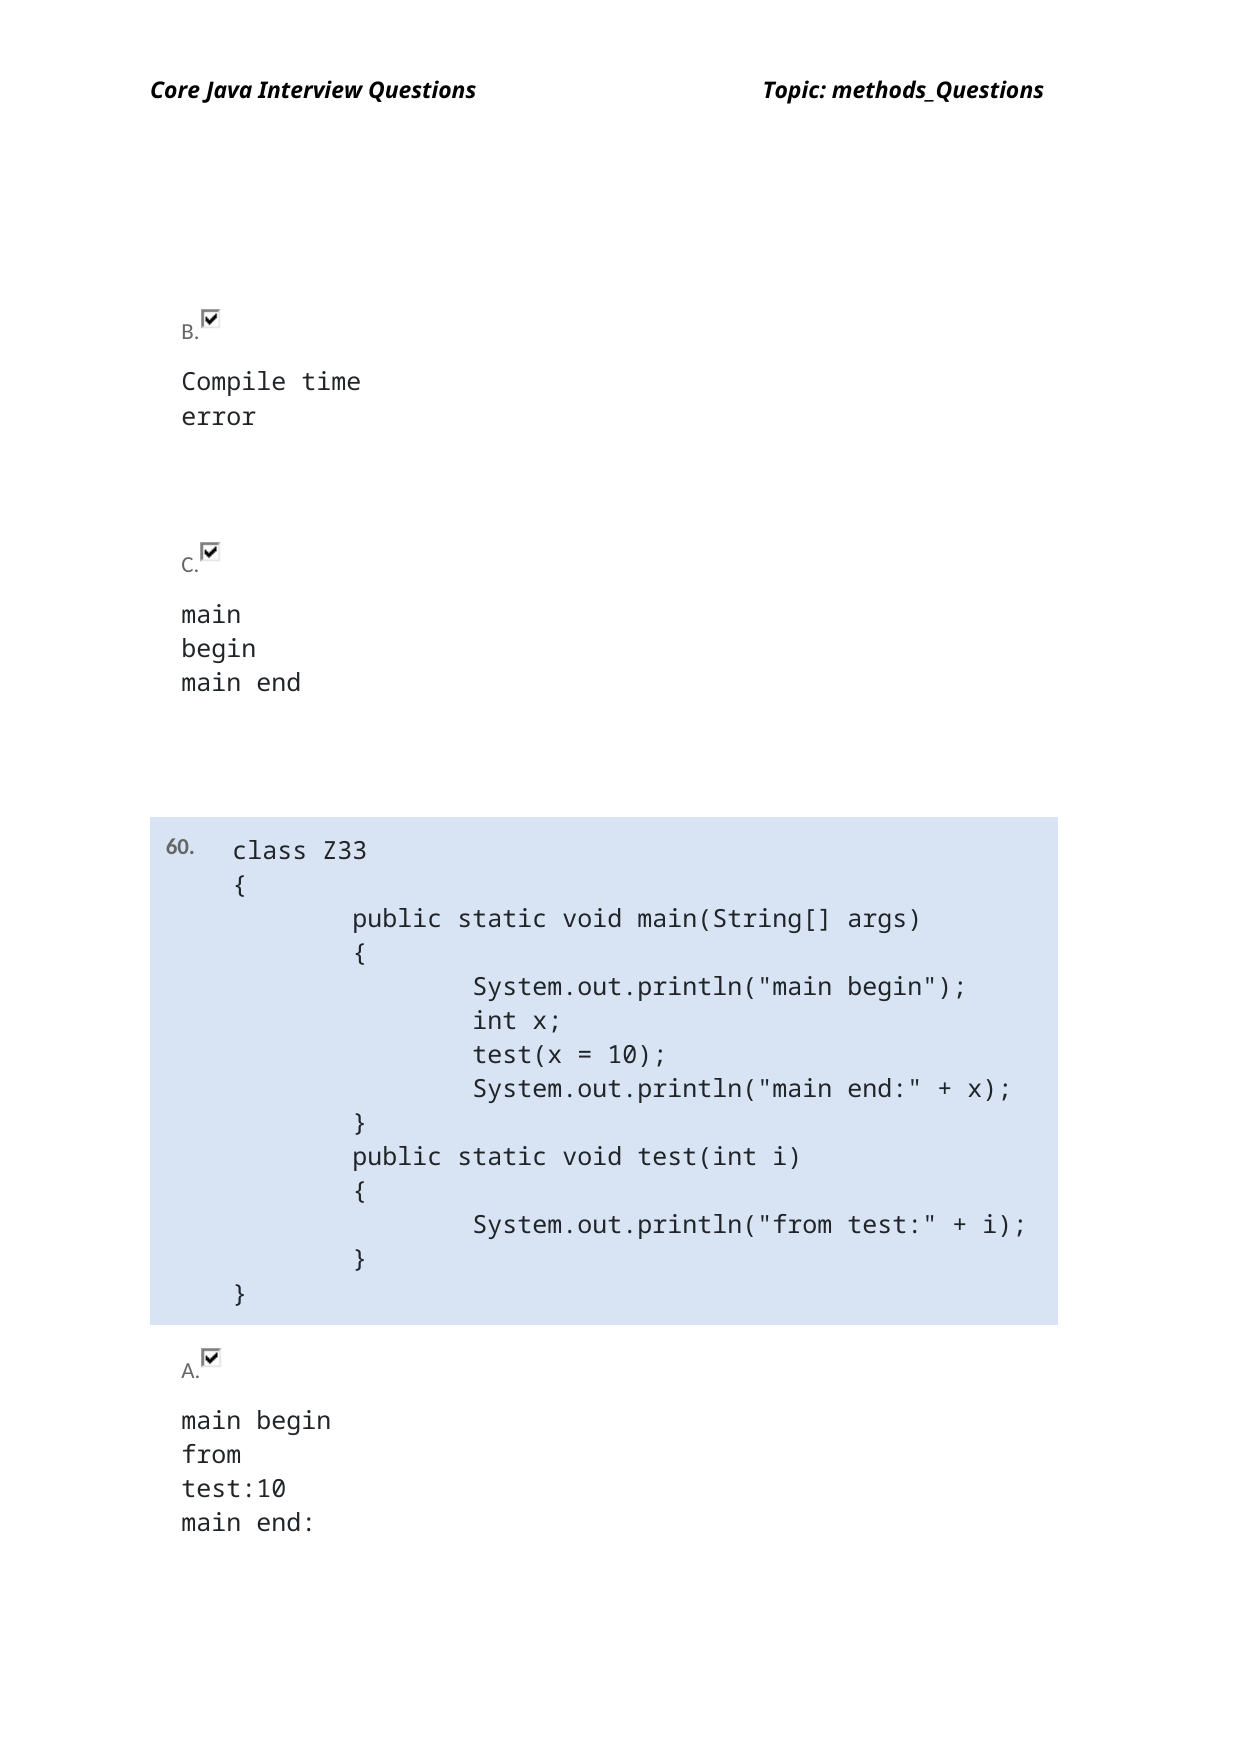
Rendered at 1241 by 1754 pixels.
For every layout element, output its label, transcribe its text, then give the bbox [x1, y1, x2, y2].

table_cell class Z33 { public static void main(String[] args) { System.out.println("main begin"); int x; test(x = 10); System.out.println("main end:" + x); } public static void test(int i) { System.out.println("from test:" + i); } } [216, 817, 1058, 1325]
table_header B. Compile time error [181, 302, 442, 534]
table_cell 60. [150, 817, 216, 1325]
table_header C. main begin main end [181, 534, 319, 801]
table_cell [150, 150, 1090, 817]
table_header [181, 166, 346, 302]
table_cell [150, 1325, 1090, 1589]
table_cell [1058, 817, 1090, 1325]
table_header A. main begin from test:10 main end: [181, 1341, 346, 1573]
